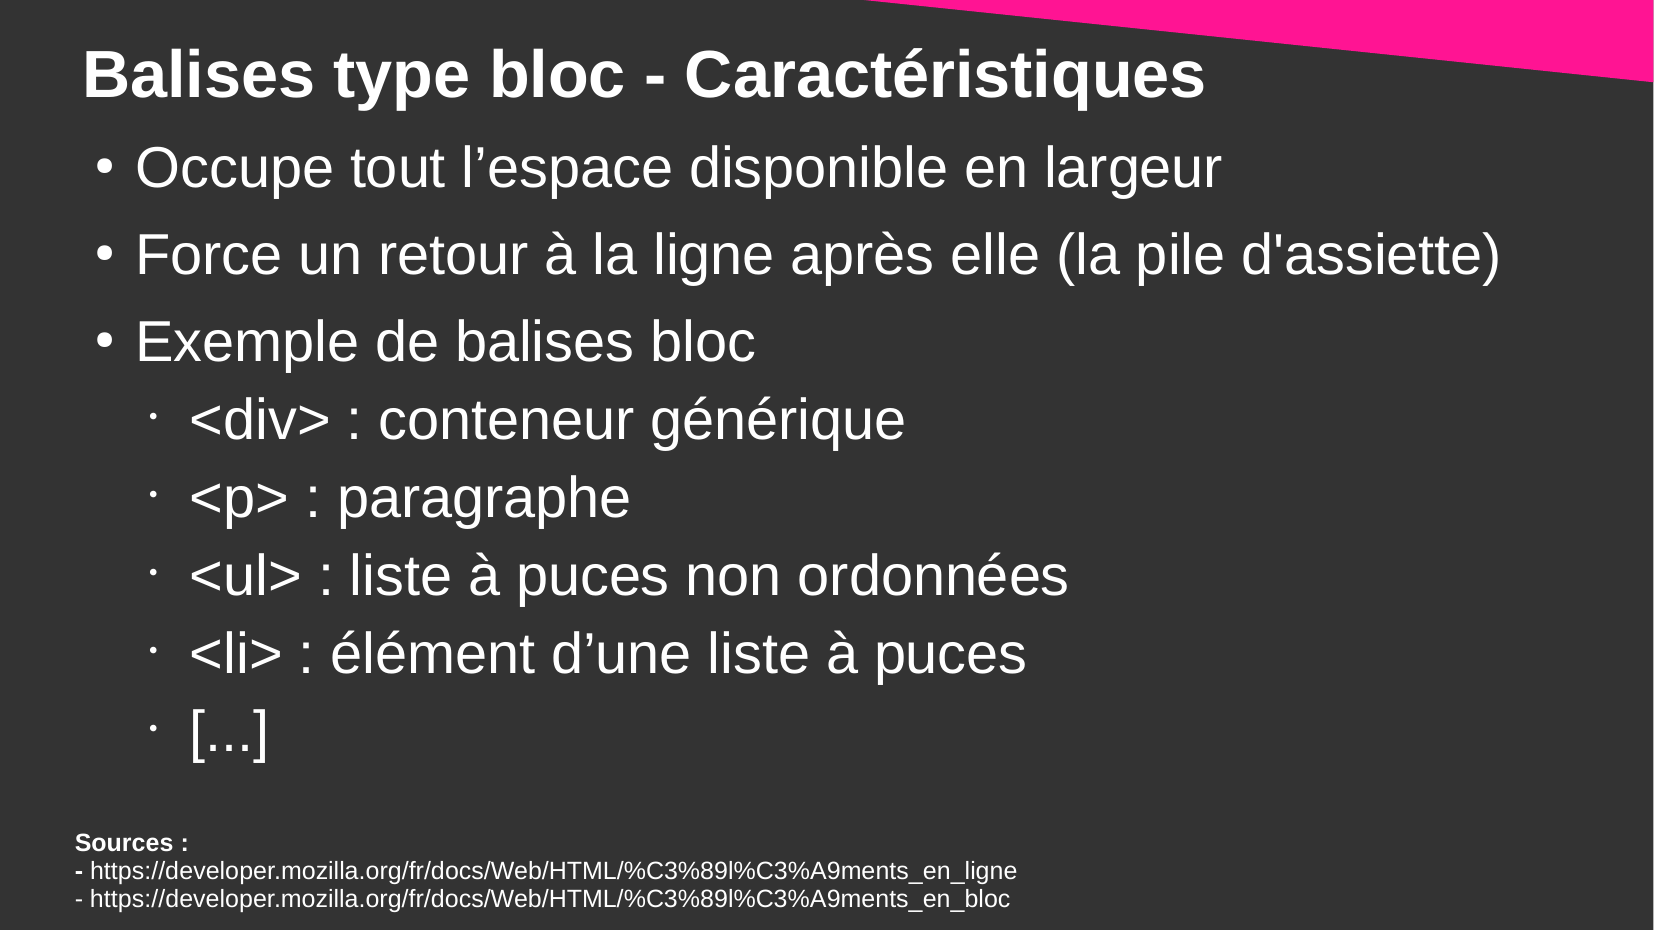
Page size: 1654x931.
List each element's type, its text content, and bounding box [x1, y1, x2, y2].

text_box [863, 0, 1654, 83]
text_box Sources : - https://developer.mozilla.org/fr/docs/Web/HTML/%C3%89l%C3%A9ments_en_ligne - https://developer.mozilla.org/fr/docs/Web/HTML/%C3%89l%C3%A9ments_en_bloc [59, 821, 1546, 920]
title Balises type bloc - Caractéristiques [82, 37, 1571, 122]
list Occupe tout l’espace disponible en largeur Force un retour à la ligne après elle (la pile d'assiette) Exemple de balises bloc <div> : conteneur générique <p> : paragraphe <ul> : liste à puces non ordonnées <li> : élément d’une liste à puces [...] [80, 135, 1620, 777]
